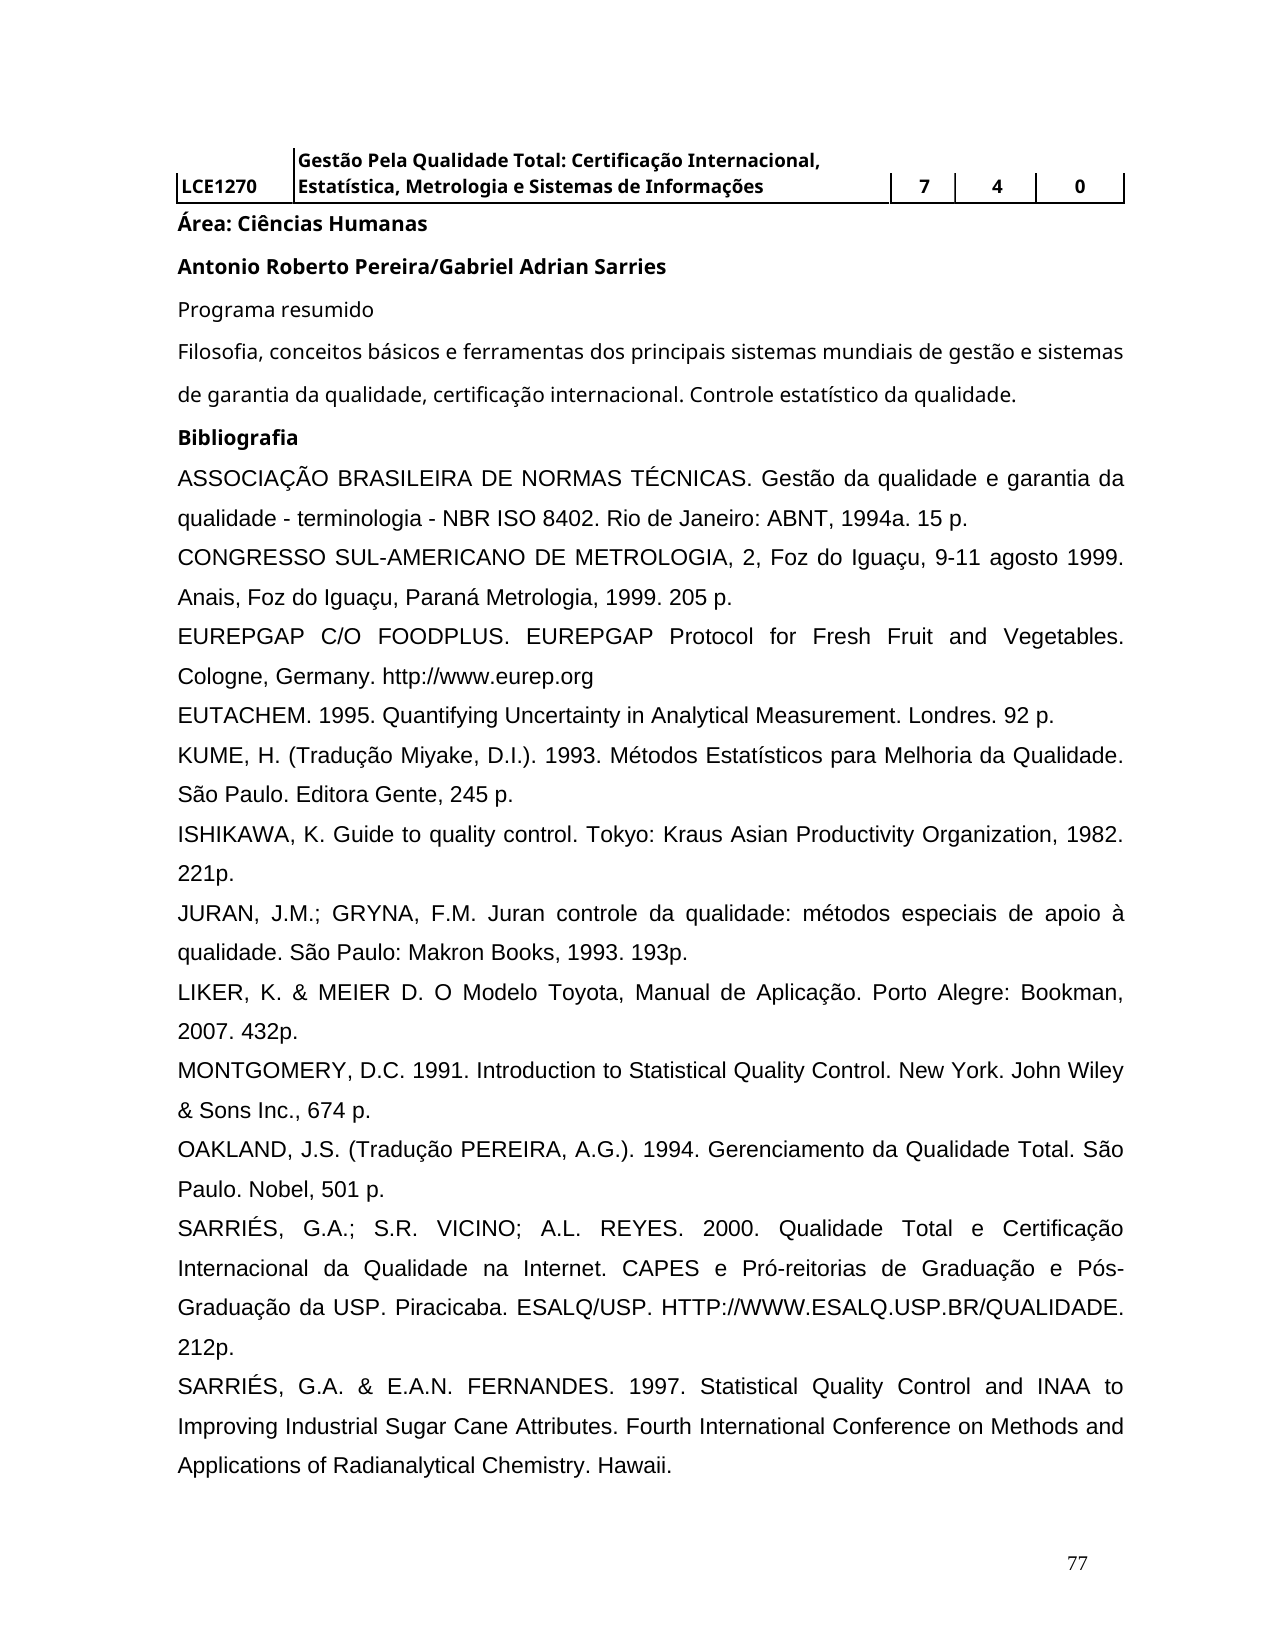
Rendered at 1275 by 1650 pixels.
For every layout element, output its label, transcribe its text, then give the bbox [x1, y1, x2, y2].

text KUME, H. (Tradução Miyake, D.I.). 1993. Métodos Estatísticos para Melhoria da Qualidade. São Paulo. Editora Gente, 245 p. [177, 742, 1125, 807]
table_header 4 [954, 148, 1035, 202]
text JURAN, J.M.; GRYNA, F.M. Juran controle da qualidade: métodos especiais de apoio à qualidade. São Paulo: Makron Books, 1993. 193p. [177, 899, 1125, 965]
text Programa resumido [177, 295, 1125, 323]
text ASSOCIAÇÃO BRASILEIRA DE NORMAS TÉCNICAS. Gestão da qualidade e garantia da qualidade - terminologia - NBR ISO 8402. Rio de Janeiro: ABNT, 1994a. 15 p. [177, 465, 1125, 531]
text CONGRESSO SUL-AMERICANO DE METROLOGIA, 2, Foz do Iguaçu, 9-11 agosto 1999. Anais, Foz do Iguaçu, Paraná Metrologia, 1999. 205 p. [177, 544, 1125, 610]
text MONTGOMERY, D.C. 1991. Introduction to Statistical Quality Control. New York. John Wiley & Sons Inc., 674 p. [177, 1057, 1125, 1123]
text Bibliografia [177, 423, 1125, 451]
table_header [954, 204, 1035, 209]
table_header LCE1270 [176, 148, 293, 202]
text SARRIÉS, G.A. & E.A.N. FERNANDES. 1997. Statistical Quality Control and INAA to Improving Industrial Sugar Cane Attributes. Fourth International Conference on Methods and Applications of Radianalytical Chemistry. Hawaii. [177, 1373, 1125, 1478]
text Antonio Roberto Pereira/Gabriel Adrian Sarries [177, 252, 1125, 281]
table_header 0 [1035, 148, 1125, 202]
table_header [890, 204, 954, 209]
text ISHIKAWA, K. Guide to quality control. Tokyo: Kraus Asian Productivity Organization, 1982. 221p. [177, 821, 1125, 886]
text LIKER, K. & MEIER D. O Modelo Toyota, Manual de Aplicação. Porto Alegre: Bookman, 2007. 432p. [177, 978, 1125, 1044]
text SARRIÉS, G.A.; S.R. VICINO; A.L. REYES. 2000. Qualidade Total e Certificação Internacional da Qualidade na Internet. CAPES e Pró-reitorias de Graduação e Pós-Graduação da USP. Piracicaba. ESALQ/USP. HTTP://WWW.ESALQ.USP.BR/QUALIDADE. 212p. [177, 1215, 1125, 1360]
text EUREPGAP C/O FOODPLUS. EUREPGAP Protocol for Fresh Fruit and Vegetables. Cologne, Germany. http://www.eurep.org [177, 623, 1125, 689]
table_header [1035, 204, 1125, 209]
table_header Gestão Pela Qualidade Total: Certificação Internacional, Estatística, Metrologia e Sistemas de Informações [295, 148, 889, 202]
text EUTACHEM. 1995. Quantifying Uncertainty in Analytical Measurement. Londres. 92 p. [177, 702, 1125, 728]
table_header [176, 204, 293, 209]
table_header 7 [890, 148, 954, 202]
table_header [293, 204, 889, 209]
text OAKLAND, J.S. (Tradução PEREIRA, A.G.). 1994. Gerenciamento da Qualidade Total. São Paulo. Nobel, 501 p. [177, 1136, 1125, 1202]
text Área: Ciências Humanas [177, 209, 1125, 238]
text Filosofia, conceitos básicos e ferramentas dos principais sistemas mundiais de gestão e sistemas de garantia da qualidade, certificação internacional. Controle estatístico da qualidade. [177, 337, 1125, 408]
